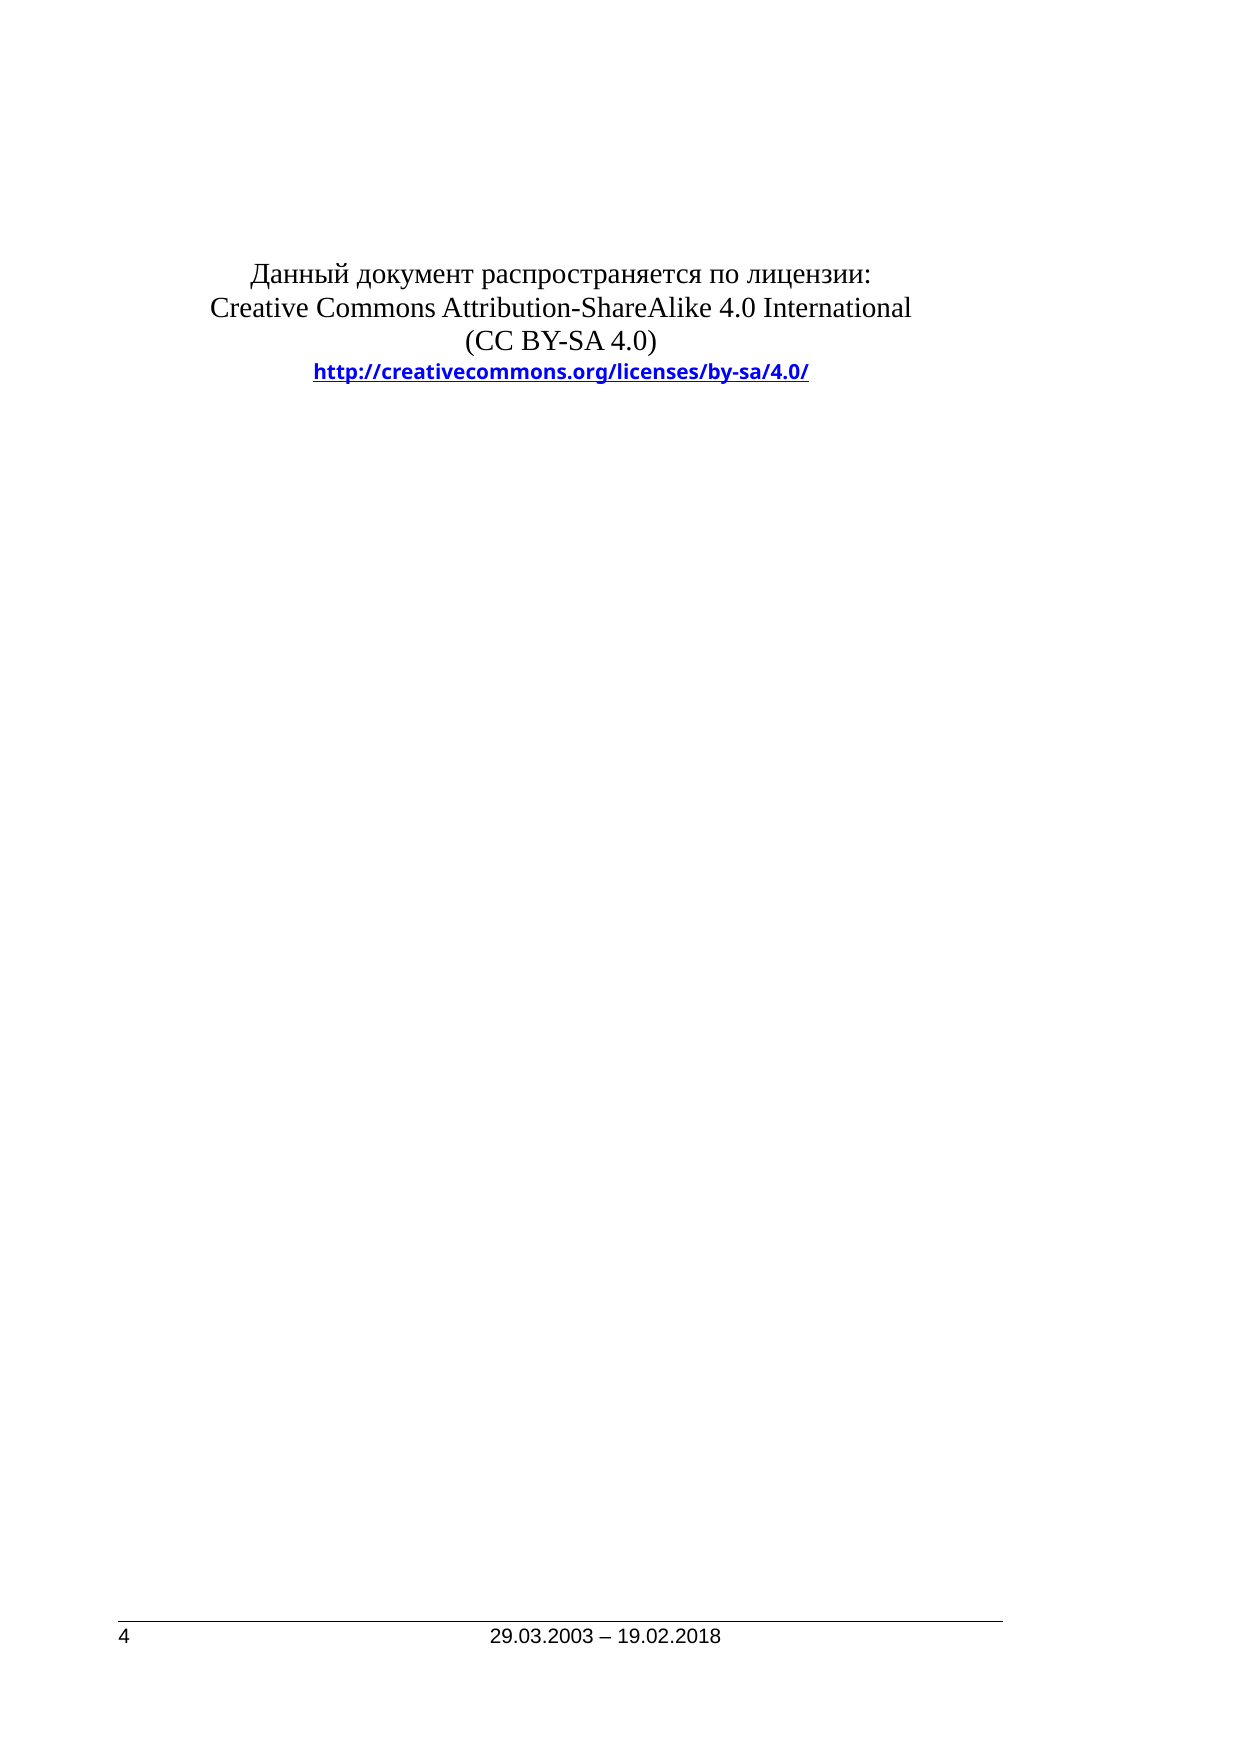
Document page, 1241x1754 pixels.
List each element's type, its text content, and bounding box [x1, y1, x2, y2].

text http://creativecommons.org/licenses/by-sa/4.0/ [118, 357, 1004, 385]
text Creative Commons Attribution-ShareAlike 4.0 International [118, 290, 1004, 323]
text (CC BY-SA 4.0) [118, 323, 1004, 357]
text Данный документ распространяется по лицензии: [118, 227, 1004, 290]
